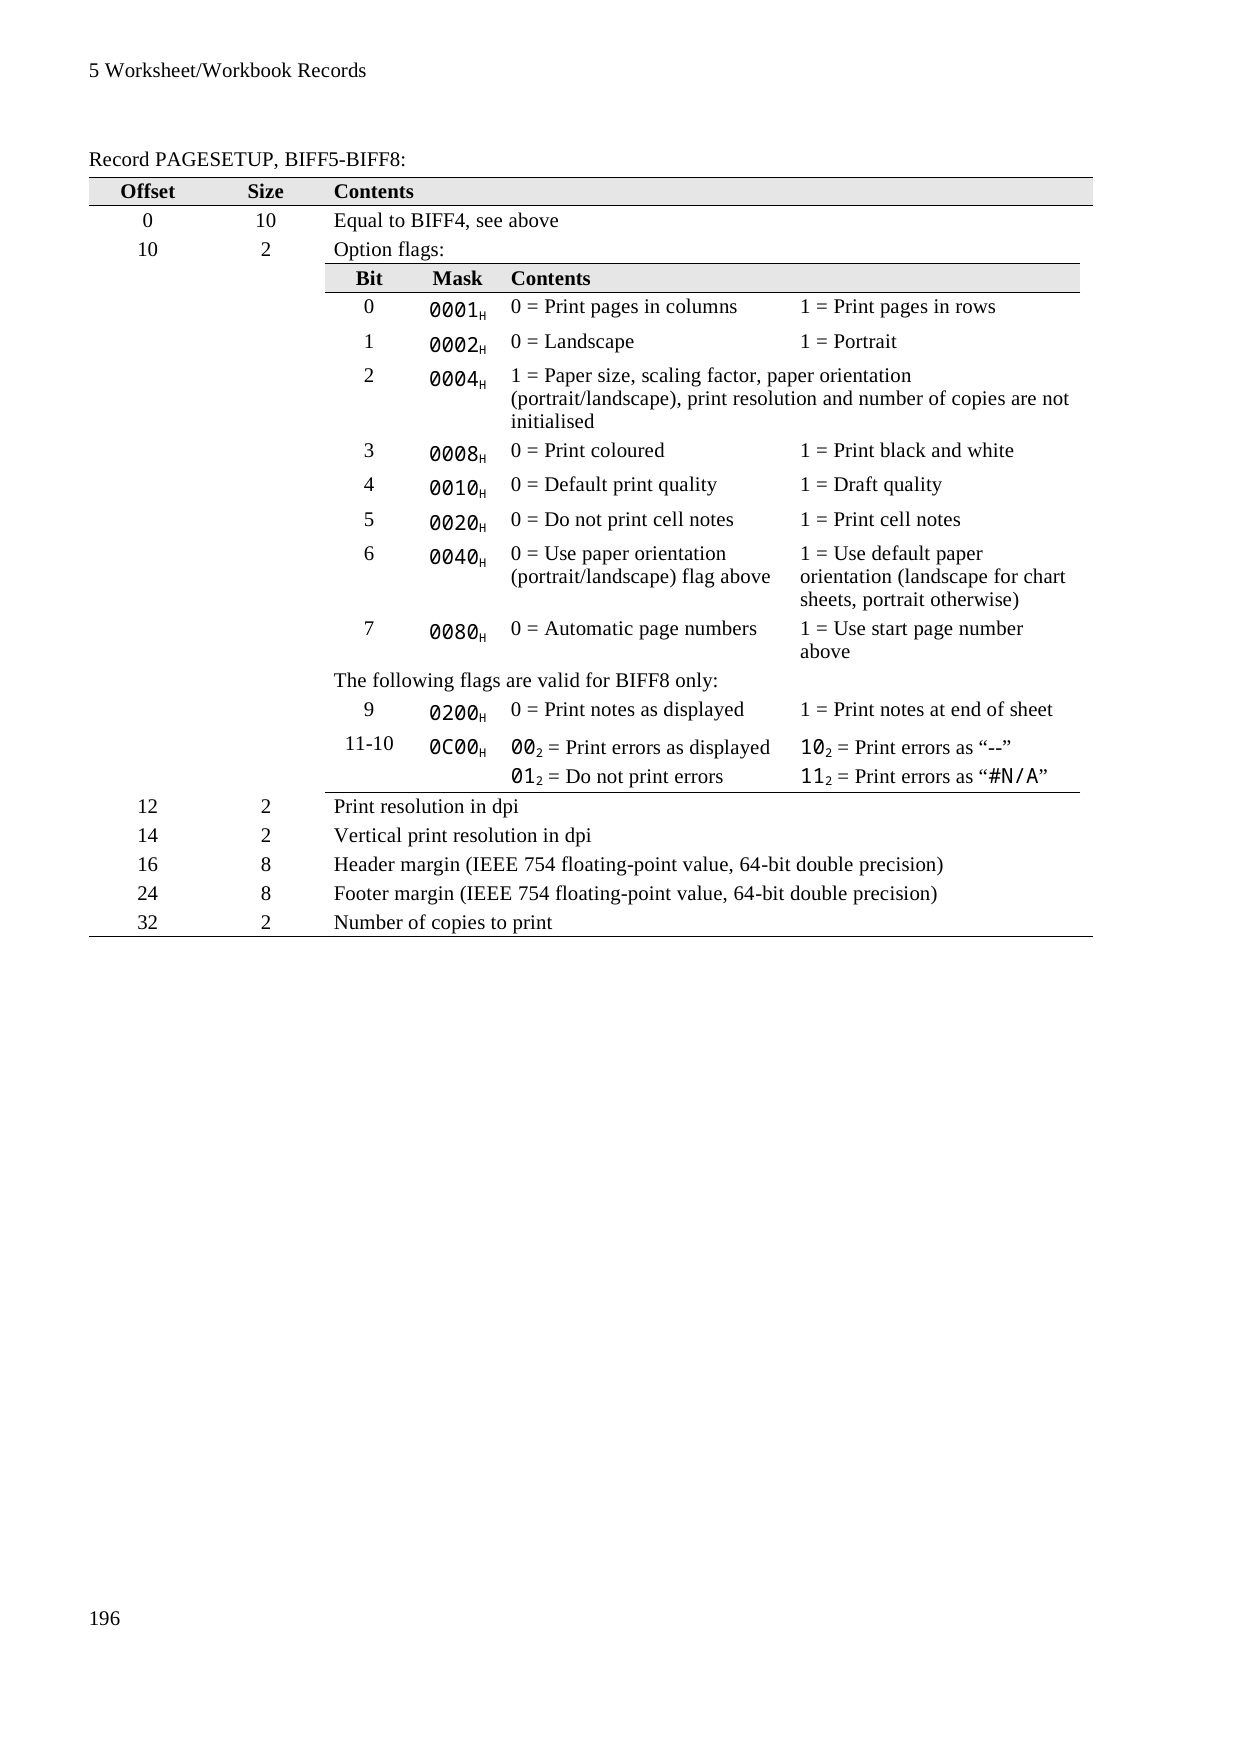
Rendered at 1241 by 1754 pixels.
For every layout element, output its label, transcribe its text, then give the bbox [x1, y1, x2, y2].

table_cell [1080, 293, 1093, 327]
table_header Contents [325, 178, 1093, 205]
table_cell 3 [325, 436, 413, 470]
table_cell [1080, 327, 1093, 361]
table_cell 1 = Print notes at end of sheet [791, 695, 1080, 729]
table_cell [1080, 470, 1093, 505]
table_cell 0008H [413, 436, 502, 470]
table_cell [1080, 263, 1093, 292]
table_cell 0 [325, 293, 413, 327]
table_cell [89, 666, 207, 695]
table_cell 14 [89, 821, 207, 850]
text Record PAGESETUP, BIFF5-BIFF8: [88, 148, 1093, 171]
table_cell 0 = Default print quality [502, 470, 791, 505]
table_cell [207, 695, 325, 729]
table_cell 12 [89, 792, 207, 821]
table_cell 0020H [413, 505, 502, 539]
table_header Size [207, 178, 325, 205]
table_cell 0010H [413, 470, 502, 505]
table_cell 2 [207, 792, 325, 821]
table_cell 0004H [413, 361, 502, 436]
table_cell 0C00H [413, 729, 502, 792]
table_cell 32 [89, 908, 207, 936]
table_cell 1 = Use default paper orientation (landscape for chart sheets, portrait otherwise) [791, 539, 1080, 614]
table_cell Number of copies to print [325, 908, 1093, 936]
table_cell 0 = Automatic page numbers [502, 614, 791, 666]
table_cell 2 [207, 908, 325, 936]
table_cell 11-10 [325, 729, 413, 792]
table_cell 16 [89, 850, 207, 879]
table_cell [89, 263, 207, 292]
table_cell [207, 436, 325, 470]
table_cell 5 [325, 505, 413, 539]
table_cell [89, 614, 207, 666]
table_cell [207, 539, 325, 614]
table_cell [207, 327, 325, 361]
table_cell 0 = Landscape [502, 327, 791, 361]
table_cell 1 = Draft quality [791, 470, 1080, 505]
table_cell [207, 666, 325, 695]
table_cell [1080, 436, 1093, 470]
table_cell 1 = Print black and white [791, 436, 1080, 470]
table_cell [1080, 539, 1093, 614]
table_cell [207, 293, 325, 327]
table_cell [89, 539, 207, 614]
table_cell [89, 361, 207, 436]
table_cell 1 = Print cell notes [791, 505, 1080, 539]
table_cell Option flags: [325, 235, 1093, 263]
table_cell [89, 729, 207, 792]
table_cell 0 = Print pages in columns [502, 293, 791, 327]
table_cell [207, 470, 325, 505]
table_cell 0002H [413, 327, 502, 361]
table_cell [207, 361, 325, 436]
table_cell 10 [207, 206, 325, 234]
table_cell [89, 436, 207, 470]
table_cell 0 = Use paper orientation (portrait/landscape) flag above [502, 539, 791, 614]
table_cell [207, 263, 325, 292]
table_cell [1080, 729, 1093, 792]
table_cell 9 [325, 695, 413, 729]
table_cell 1 = Portrait [791, 327, 1080, 361]
table_cell [1080, 614, 1093, 666]
table_header Offset [89, 178, 207, 205]
table_cell Bit [325, 264, 413, 292]
table_cell [207, 729, 325, 792]
table_cell 2 [325, 361, 413, 436]
table_cell [89, 293, 207, 327]
table_cell [89, 505, 207, 539]
table_cell 1 = Use start page number above [791, 614, 1080, 666]
table_cell 7 [325, 614, 413, 666]
table_cell [1080, 666, 1093, 695]
table_cell 2 [207, 235, 325, 263]
table_cell 102 = Print errors as “--” 112 = Print errors as “#N/A” [791, 729, 1080, 792]
table_cell 1 [325, 327, 413, 361]
table_cell 4 [325, 470, 413, 505]
table_cell Mask [413, 264, 502, 292]
table_cell 1 = Print pages in rows [791, 293, 1080, 327]
table_cell 0 [89, 206, 207, 234]
table_cell [1080, 505, 1093, 539]
table_cell [1080, 361, 1093, 436]
table_cell 0 = Print notes as displayed [502, 695, 791, 729]
table_cell Contents [502, 264, 791, 292]
table_cell Print resolution in dpi [325, 792, 1093, 821]
table_cell Header margin (IEEE 754 floating-point value, 64‑bit double precision) [325, 850, 1093, 879]
table_cell [89, 470, 207, 505]
table_cell 10 [89, 235, 207, 263]
table_cell Vertical print resolution in dpi [325, 821, 1093, 850]
table_cell [89, 695, 207, 729]
table_cell Footer margin (IEEE 754 floating-point value, 64‑bit double precision) [325, 879, 1093, 908]
table_cell 6 [325, 539, 413, 614]
table_cell 24 [89, 879, 207, 908]
table_cell [207, 614, 325, 666]
table_cell 8 [207, 850, 325, 879]
table_cell [207, 505, 325, 539]
table_cell 0 = Do not print cell notes [502, 505, 791, 539]
table_cell 0001H [413, 293, 502, 327]
table_cell 0040H [413, 539, 502, 614]
table_cell 0 = Print coloured [502, 436, 791, 470]
table_cell 8 [207, 879, 325, 908]
table_cell 1 = Paper size, scaling factor, paper orientation (portrait/landscape), print resolution and number of copies are not initialised [502, 361, 1080, 436]
table_cell 0200H [413, 695, 502, 729]
table_cell [89, 327, 207, 361]
table_cell [1080, 695, 1093, 729]
table_cell The following flags are valid for BIFF8 only: [325, 666, 1080, 695]
table_cell 2 [207, 821, 325, 850]
table_cell [791, 264, 1080, 292]
table_cell 002 = Print errors as displayed 012 = Do not print errors [502, 729, 791, 792]
table_cell 0080H [413, 614, 502, 666]
table_cell Equal to BIFF4, see above [325, 206, 1093, 234]
